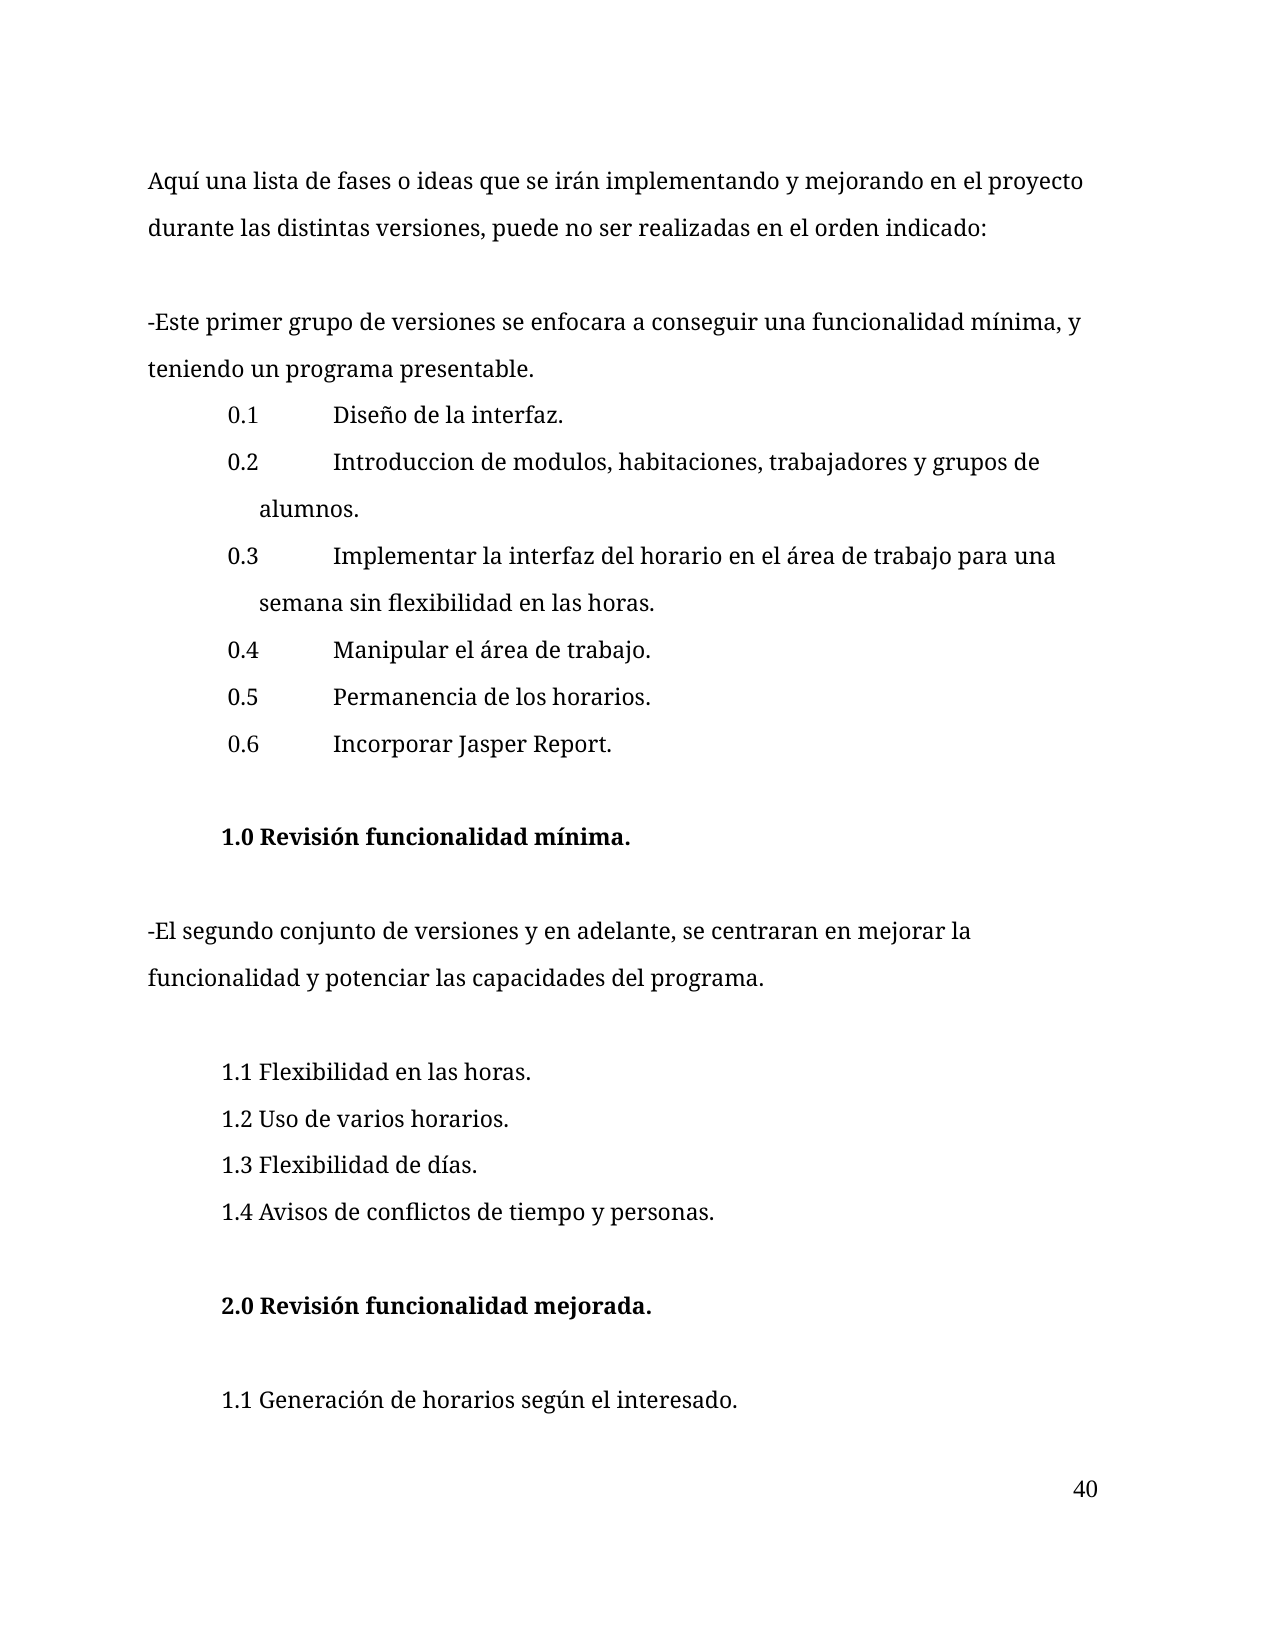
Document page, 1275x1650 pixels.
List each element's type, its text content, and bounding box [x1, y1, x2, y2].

text 1.4 Avisos de conflictos de tiempo y personas. [148, 1196, 1098, 1227]
list Implementar la interfaz del horario en el área de trabajo para una semana sin flexibilidad en las horas. [221, 540, 1098, 618]
text 1.2 Uso de varios horarios. [148, 1102, 1098, 1134]
list Incorporar Jasper Report. [221, 727, 1098, 759]
text 1.3 Flexibilidad de días. [148, 1149, 1098, 1181]
list Introduccion de modulos, habitaciones, trabajadores y grupos de alumnos. [221, 446, 1098, 524]
text -El segundo conjunto de versiones y en adelante, se centraran en mejorar la funcionalidad y potenciar las capacidades del programa. [148, 915, 1098, 993]
list Diseño de la interfaz. [221, 399, 1098, 431]
text -Este primer grupo de versiones se enfocara a conseguir una funcionalidad mínima, y teniendo un programa presentable. [148, 306, 1098, 384]
list Permanencia de los horarios. [221, 681, 1098, 712]
list Manipular el área de trabajo. [221, 634, 1098, 665]
text 1.1 Flexibilidad en las horas. [148, 1056, 1098, 1087]
text Aquí una lista de fases o ideas que se irán implementando y mejorando en el proyecto durante las distintas versiones, puede no ser realizadas en el orden indicado: [148, 165, 1098, 243]
text 1.0 Revisión funcionalidad mínima. [148, 821, 1098, 852]
text 2.0 Revisión funcionalidad mejorada. [148, 1290, 1098, 1321]
text 1.1 Generación de horarios según el interesado. [148, 1384, 1098, 1415]
